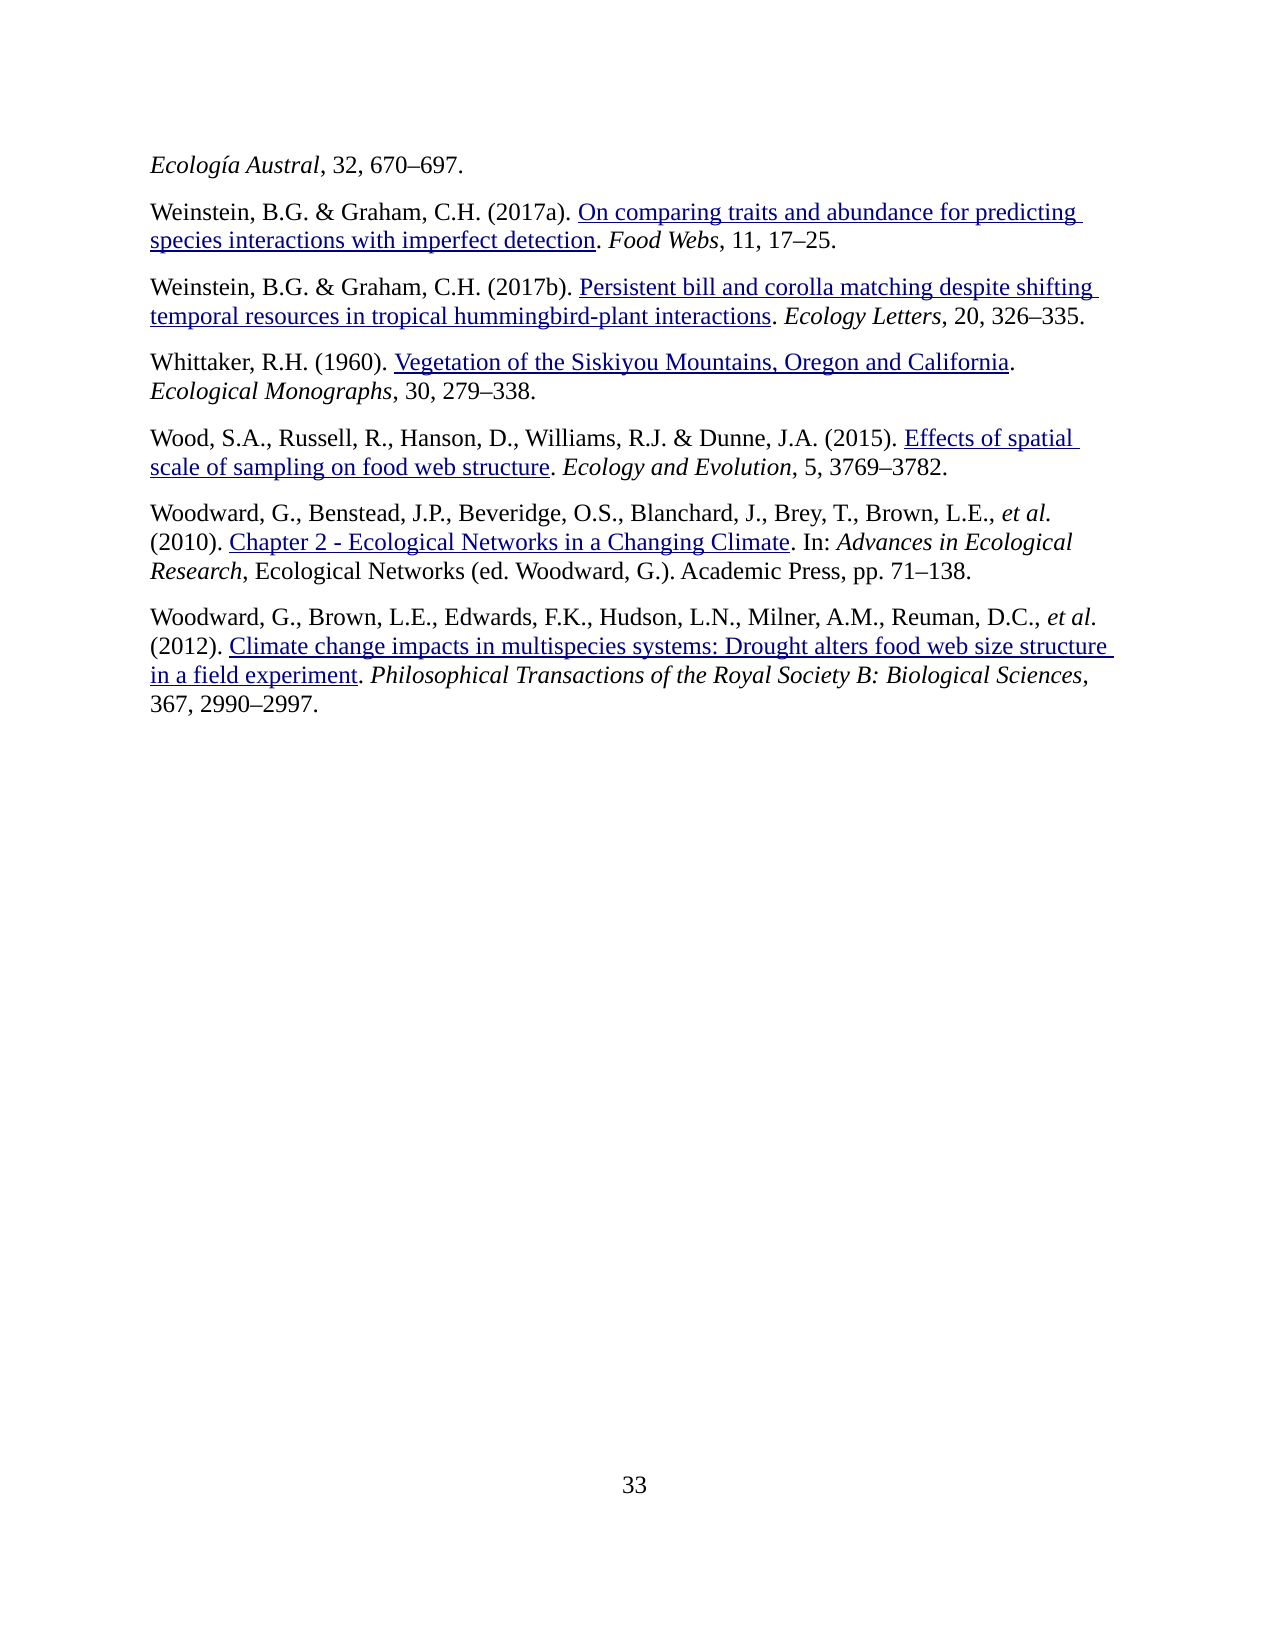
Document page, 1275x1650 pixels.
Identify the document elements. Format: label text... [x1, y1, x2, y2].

text Weinstein, B.G. & Graham, C.H. (2017a). On comparing traits and abundance for predicting species interactions with imperfect detection. Food Webs, 11, 17–25. [150, 197, 1125, 254]
text Woodward, G., Brown, L.E., Edwards, F.K., Hudson, L.N., Milner, A.M., Reuman, D.C., et al. (2012). Climate change impacts in multispecies systems: Drought alters food web size structure in a field experiment. Philosophical Transactions of the Royal Society B: Biological Sciences, 367, 2990–2997. [150, 602, 1125, 717]
text Ecología Austral, 32, 670–697. [150, 150, 1125, 179]
text Whittaker, R.H. (1960). Vegetation of the Siskiyou Mountains, Oregon and California. Ecological Monographs, 30, 279–338. [150, 347, 1125, 405]
text Weinstein, B.G. & Graham, C.H. (2017b). Persistent bill and corolla matching despite shifting temporal resources in tropical hummingbird-plant interactions. Ecology Letters, 20, 326–335. [150, 272, 1125, 329]
text Woodward, G., Benstead, J.P., Beveridge, O.S., Blanchard, J., Brey, T., Brown, L.E., et al. (2010). Chapter 2 - Ecological Networks in a Changing Climate. In: Advances in Ecological Research, Ecological Networks (ed. Woodward, G.). Academic Press, pp. 71–138. [150, 498, 1125, 584]
text Wood, S.A., Russell, R., Hanson, D., Williams, R.J. & Dunne, J.A. (2015). Effects of spatial scale of sampling on food web structure. Ecology and Evolution, 5, 3769–3782. [150, 423, 1125, 480]
